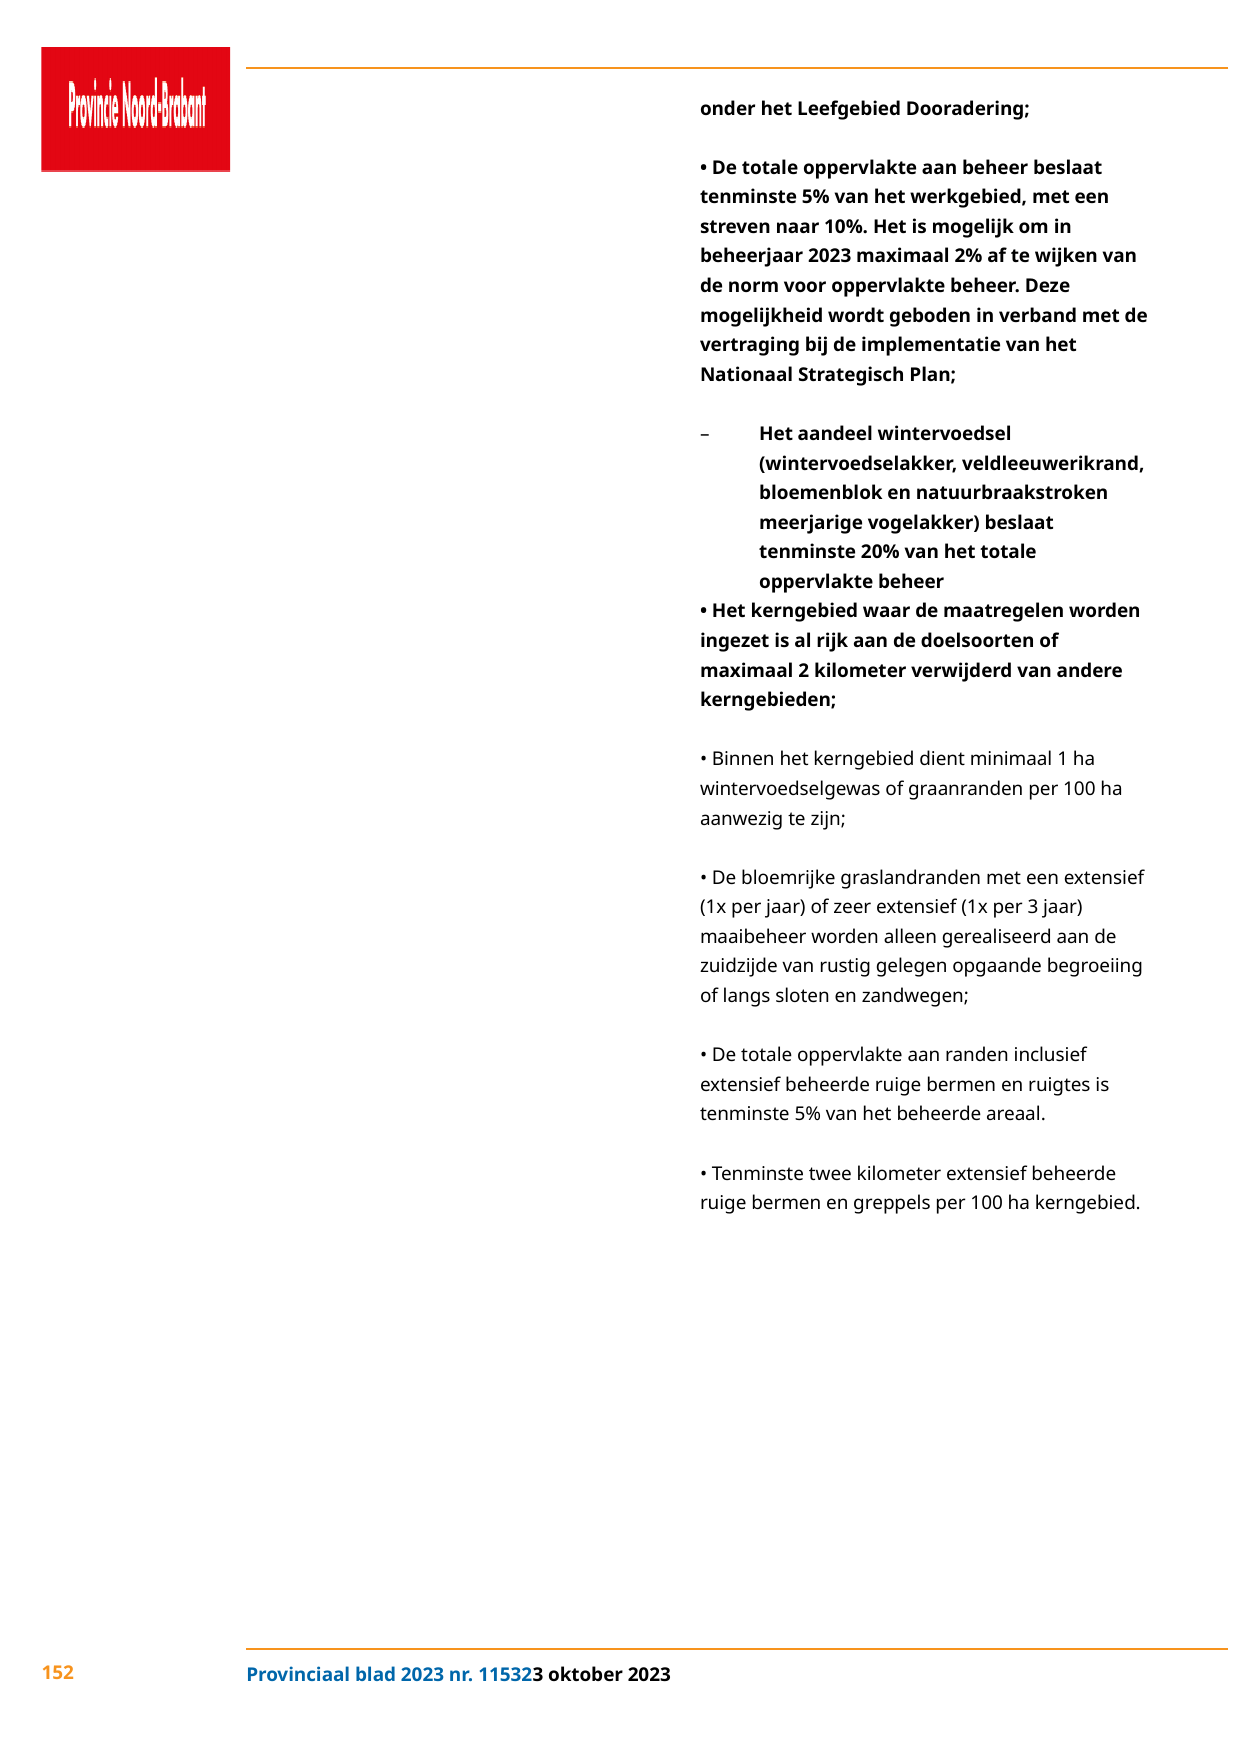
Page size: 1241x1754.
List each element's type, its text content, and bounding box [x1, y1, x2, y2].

table_cell onder het Leefgebied Dooradering; • De totale oppervlakte aan beheer beslaat tenminste 5% van het werkgebied, met een streven naar 10%. Het is mogelijk om in beheerjaar 2023 maximaal 2% af te wijken van de norm voor oppervlakte beheer. Deze mogelijkheid wordt geboden in verband met de vertraging bij de implementatie van het Nationaal Strategisch Plan; Het aandeel wintervoedsel (wintervoedselakker, veldleeuwerikrand, bloemenblok en natuurbraakstroken meerjarige vogelakker) beslaat tenminste 20% van het totale oppervlakte beheer • Het kerngebied waar de maatregelen worden ingezet is al rijk aan de doelsoorten of maximaal 2 kilometer verwijderd van andere kerngebieden; • Binnen het kerngebied dient minimaal 1 ha wintervoedselgewas of graanranden per 100 ha aanwezig te zijn; • De bloemrijke graslandranden met een extensief (1x per jaar) of zeer extensief (1x per 3 jaar) maaibeheer worden alleen gerealiseerd aan de zuidzijde van rustig gelegen opgaande begroeiing of langs sloten en zandwegen; • De totale oppervlakte aan randen inclusief extensief beheerde ruige bermen en ruigtes is tenminste 5% van het beheerde areaal. • Tenminste twee kilometer extensief beheerde ruige bermen en greppels per 100 ha kerngebied. [700, 95, 1152, 1215]
picture [41, 47, 231, 172]
table_cell [248, 95, 700, 1215]
